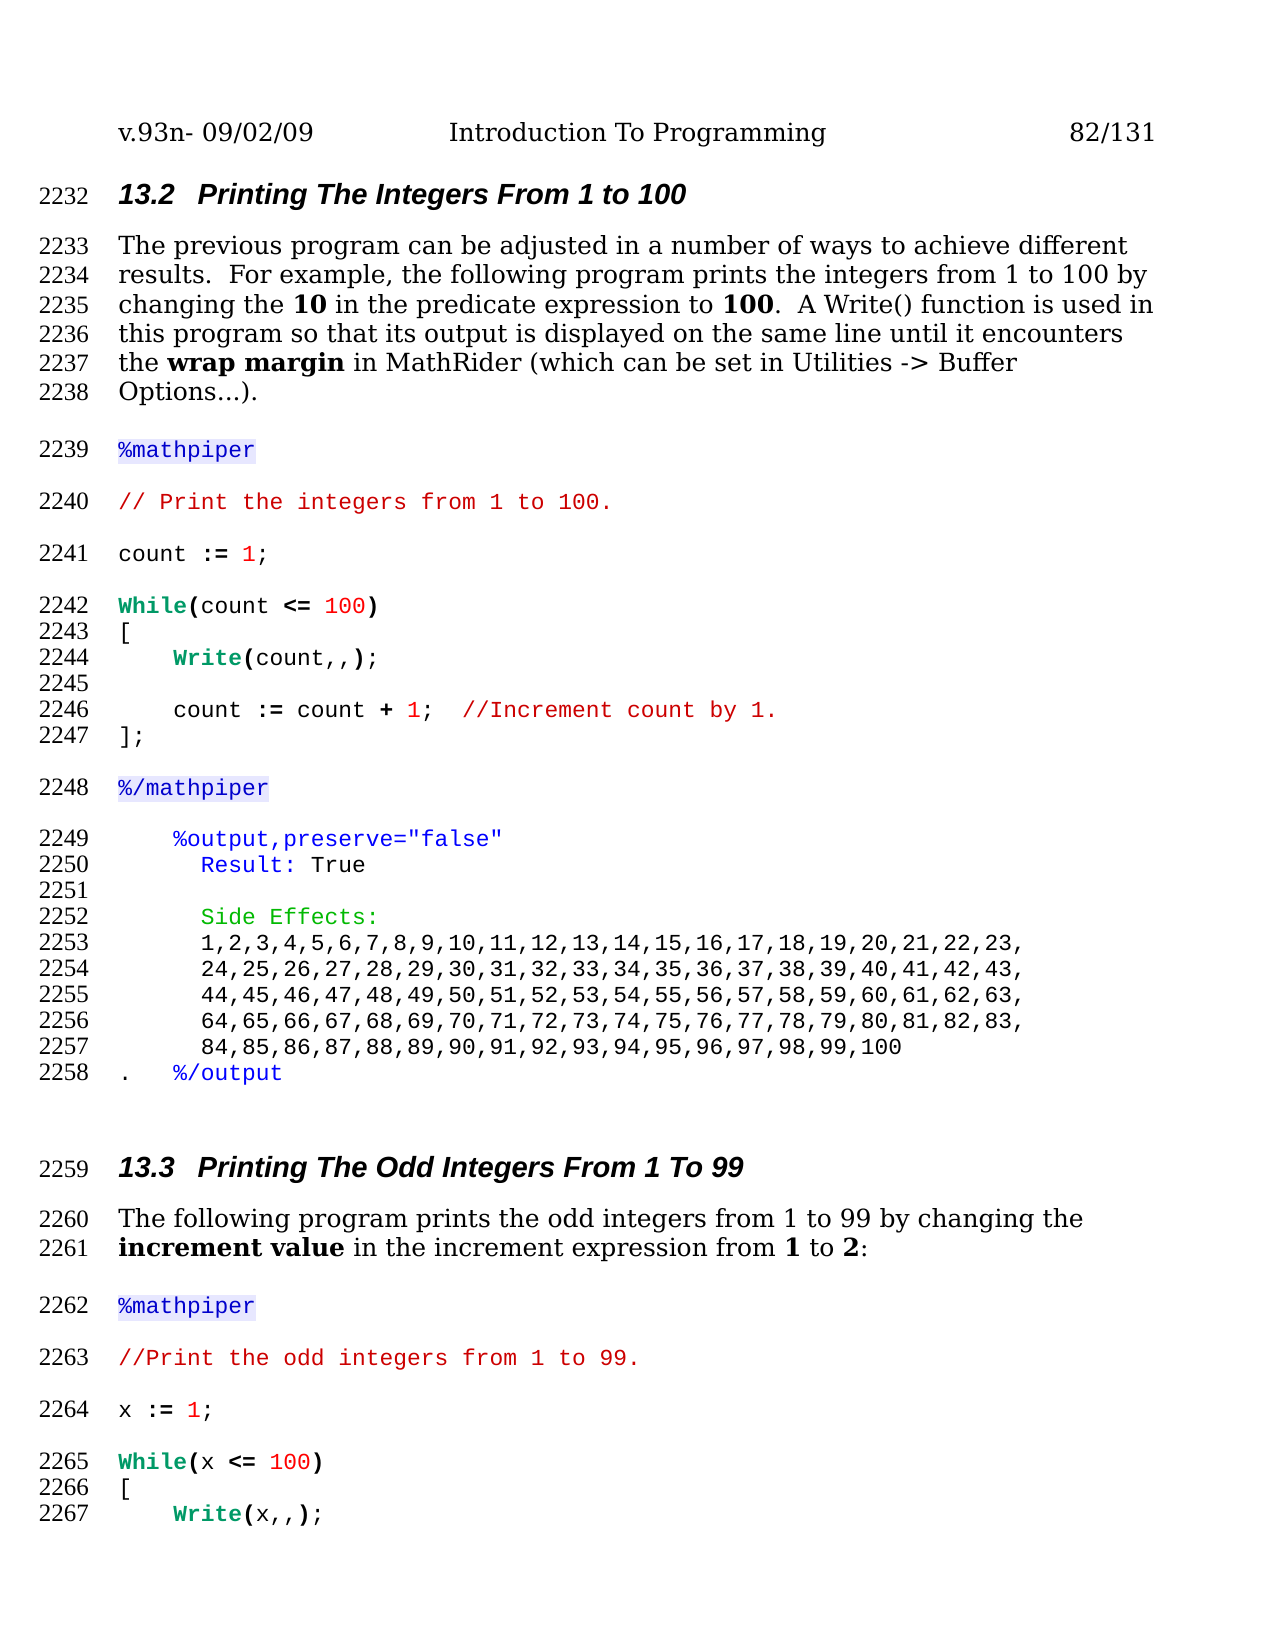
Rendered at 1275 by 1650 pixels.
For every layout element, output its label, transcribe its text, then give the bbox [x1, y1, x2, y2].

text // Print the integers from 1 to 100. [118, 491, 1157, 516]
subtitle Printing The Odd Integers From 1 To 99 [118, 1149, 1157, 1183]
text //Print the odd integers from 1 to 99. [118, 1346, 1157, 1372]
text count := 1; [118, 542, 1157, 568]
text 24,25,26,27,28,29,30,31,32,33,34,35,36,37,38,39,40,41,42,43, [118, 957, 1157, 983]
text count := count + 1; //Increment count by 1. [118, 698, 1157, 724]
text 64,65,66,67,68,69,70,71,72,73,74,75,76,77,78,79,80,81,82,83, [118, 1009, 1157, 1035]
text 44,45,46,47,48,49,50,51,52,53,54,55,56,57,58,59,60,61,62,63, [118, 983, 1157, 1009]
text %output,preserve="false" [118, 828, 1157, 854]
text Result: True [118, 854, 1157, 879]
text Side Effects: [118, 906, 1157, 931]
text The following program prints the odd integers from 1 to 99 by changing the increment value in the increment expression from 1 to 2: [118, 1204, 1157, 1263]
text . %/output [118, 1061, 1157, 1087]
text Write(count,,); [118, 646, 1157, 672]
text %/mathpiper [118, 776, 1157, 802]
text %mathpiper [118, 1294, 1157, 1321]
text 1,2,3,4,5,6,7,8,9,10,11,12,13,14,15,16,17,18,19,20,21,22,23, [118, 931, 1157, 957]
text ]; [118, 724, 1157, 750]
text While(x <= 100) [118, 1450, 1157, 1476]
text %mathpiper [118, 439, 1157, 464]
text [ [118, 620, 1157, 646]
text The previous program can be adjusted in a number of ways to achieve different results. For example, the following program prints the integers from 1 to 100 by changing the 10 in the predicate expression to 100. A Write() function is used in this program so that its output is displayed on the same line until it encounters the wrap margin in MathRider (which can be set in Utilities -> Buffer Options...). [118, 231, 1157, 407]
text 84,85,86,87,88,89,90,91,92,93,94,95,96,97,98,99,100 [118, 1035, 1157, 1061]
text Write(x,,); [118, 1502, 1157, 1528]
text x := 1; [118, 1398, 1157, 1424]
text [ [118, 1476, 1157, 1502]
subtitle Printing The Integers From 1 to 100 [118, 177, 1157, 210]
text While(count <= 100) [118, 594, 1157, 620]
